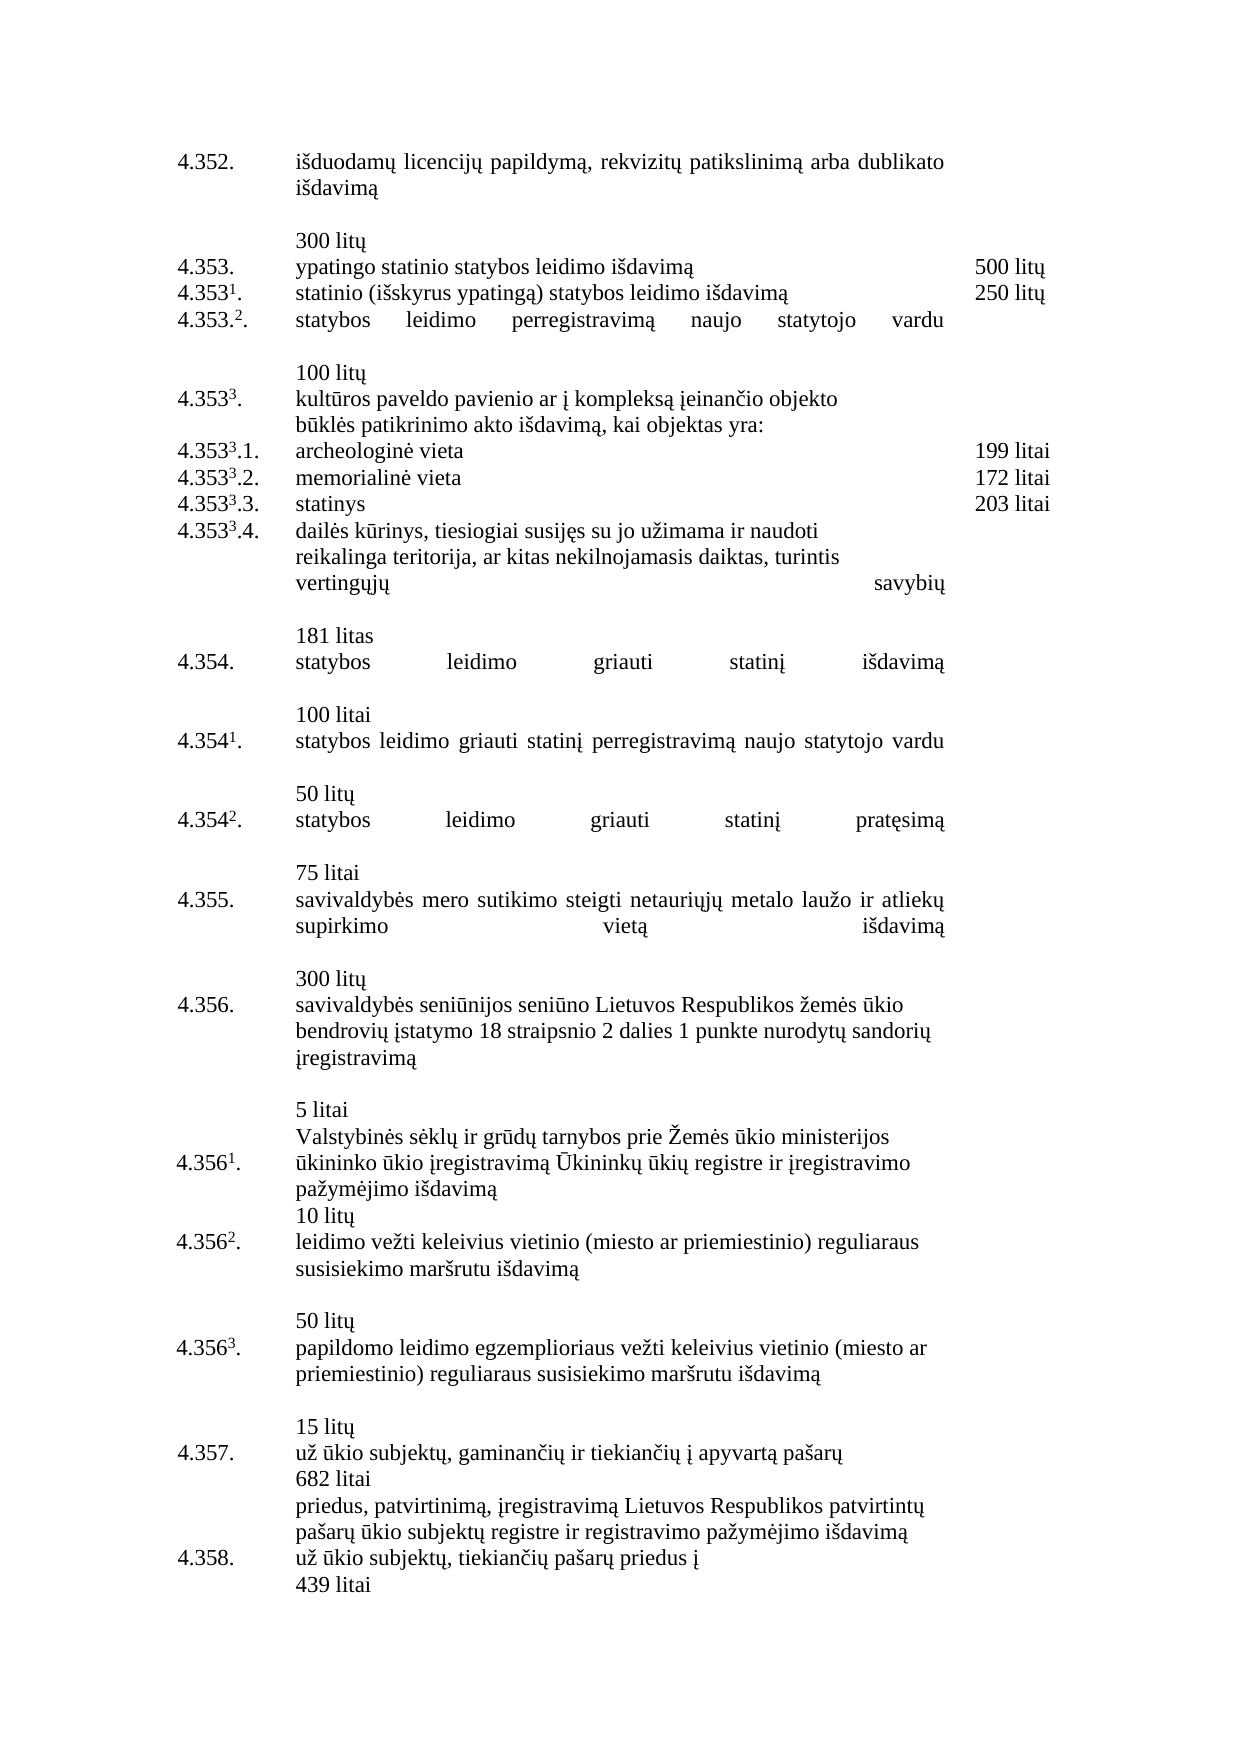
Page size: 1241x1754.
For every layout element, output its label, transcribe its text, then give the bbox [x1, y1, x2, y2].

text 4.3561. ūkininko ūkio įregistravimą Ūkininkų ūkių registre ir įregistravimo [176, 1149, 945, 1176]
text 4.3562. leidimo vežti keleivius vietinio (miesto ar priemiestinio) reguliaraus susisiekimo maršrutu išdavimą 50 litų [176, 1228, 945, 1334]
text 4.3533. kultūros paveldo pavienio ar į kompleksą įeinančio objekto [177, 385, 1122, 411]
text 4.3531. statinio (išskyrus ypatingą) statybos leidimo išdavimą 250 litų [177, 279, 1122, 306]
text vertingųjų savybių 181 litas [295, 569, 945, 648]
text būklės patikrinimo akto išdavimą, kai objektas yra: [177, 411, 1122, 438]
text 4.3541. statybos leidimo griauti statinį perregistravimą naujo statytojo vardu 50 litų [177, 727, 945, 807]
text pažymėjimo išdavimą 10 litų [176, 1176, 945, 1228]
text 4.354. statybos leidimo griauti statinį išdavimą 100 litai [177, 648, 945, 727]
text 4.3533.3. statinys 203 litai [177, 490, 1122, 517]
text 4.3533.2. memorialinė vieta 172 litai [177, 464, 1122, 490]
text 4.3533.4. dailės kūrinys, tiesiogiai susijęs su jo užimama ir naudoti [177, 517, 1122, 543]
text 4.355. savivaldybės mero sutikimo steigti netauriųjų metalo laužo ir atliekų supirkimo vietą išdavimą 300 litų [177, 886, 945, 991]
text reikalinga teritorija, ar kitas nekilnojamasis daiktas, turintis [177, 543, 1122, 569]
text Valstybinės sėklų ir grūdų tarnybos prie Žemės ūkio ministerijos [177, 1123, 945, 1149]
text 4.358. už ūkio subjektų, tiekiančių pašarų priedus į 439 litai [177, 1544, 945, 1597]
text pašarų ūkio subjektų registre ir registravimo pažymėjimo išdavimą [252, 1518, 945, 1544]
text 4.353. ypatingo statinio statybos leidimo išdavimą 500 litų [177, 253, 1122, 279]
text 4.3542. statybos leidimo griauti statinį pratęsimą 75 litai [177, 807, 945, 886]
text 4.357. už ūkio subjektų, gaminančių ir tiekiančių į apyvartą pašarų 682 litai [177, 1439, 945, 1492]
text 4.353.2. statybos leidimo perregistravimą naujo statytojo vardu 100 litų [177, 306, 945, 385]
text 4.3533.1. archeologinė vieta 199 litai [177, 438, 1122, 464]
text 4.356. savivaldybės seniūnijos seniūno Lietuvos Respublikos žemės ūkio bendrovių įstatymo 18 straipsnio 2 dalies 1 punkte nurodytų sandorių įregistravimą 5 litai [177, 991, 945, 1123]
text 4.352. išduodamų licencijų papildymą, rekvizitų patikslinimą arba dublikato išdavimą 300 litų [177, 148, 945, 253]
text 4.3563. papildomo leidimo egzemplioriaus vežti keleivius vietinio (miesto ar priemiestinio) reguliaraus susisiekimo maršrutu išdavimą 15 litų [176, 1334, 945, 1439]
text priedus, patvirtinimą, įregistravimą Lietuvos Respublikos patvirtintų [252, 1492, 945, 1518]
